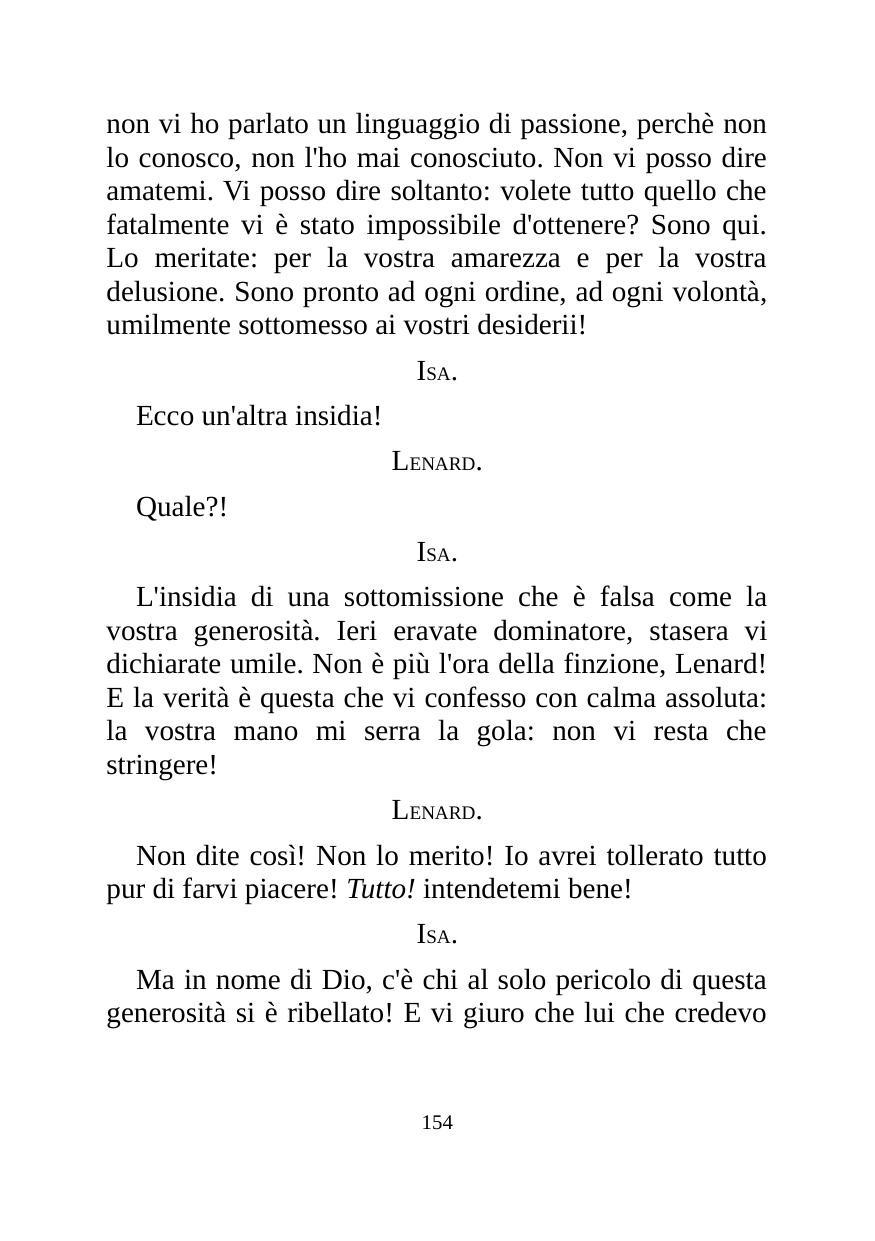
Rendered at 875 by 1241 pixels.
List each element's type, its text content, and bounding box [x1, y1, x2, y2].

text Isa. [106, 917, 768, 950]
text Isa. [106, 353, 768, 386]
text Lenard. [106, 443, 768, 477]
text Quale?! [106, 489, 768, 522]
text Non dite così! Non lo merito! Io avrei tollerato tutto pur di farvi piacere! Tutto! intendetemi bene! [106, 838, 768, 905]
text Ecco un'altra insidia! [106, 398, 768, 432]
text Lenard. [106, 792, 768, 826]
text Isa. [106, 534, 768, 568]
text non vi ho parlato un linguaggio di passione, perchè non lo conosco, non l'ho mai conosciuto. Non vi posso dire amatemi. Vi posso dire soltanto: volete tutto quello che fatalmente vi è stato impossibile d'ottenere? Sono qui. Lo meritate: per la vostra amarezza e per la vostra delusione. Sono pronto ad ogni ordine, ad ogni volontà, umilmente sottomesso ai vostri desiderii! [106, 106, 768, 341]
text L'insidia di una sottomissione che è falsa come la vostra generosità. Ieri eravate dominatore, stasera vi dichiarate umile. Non è più l'ora della finzione, Lenard! E la verità è questa che vi confesso con calma assoluta: la vostra mano mi serra la gola: non vi resta che stringere! [106, 579, 768, 781]
text Ma in nome di Dio, c'è chi al solo pericolo di questa generosità si è ribellato! E vi giuro che lui che credevo [106, 962, 768, 1029]
